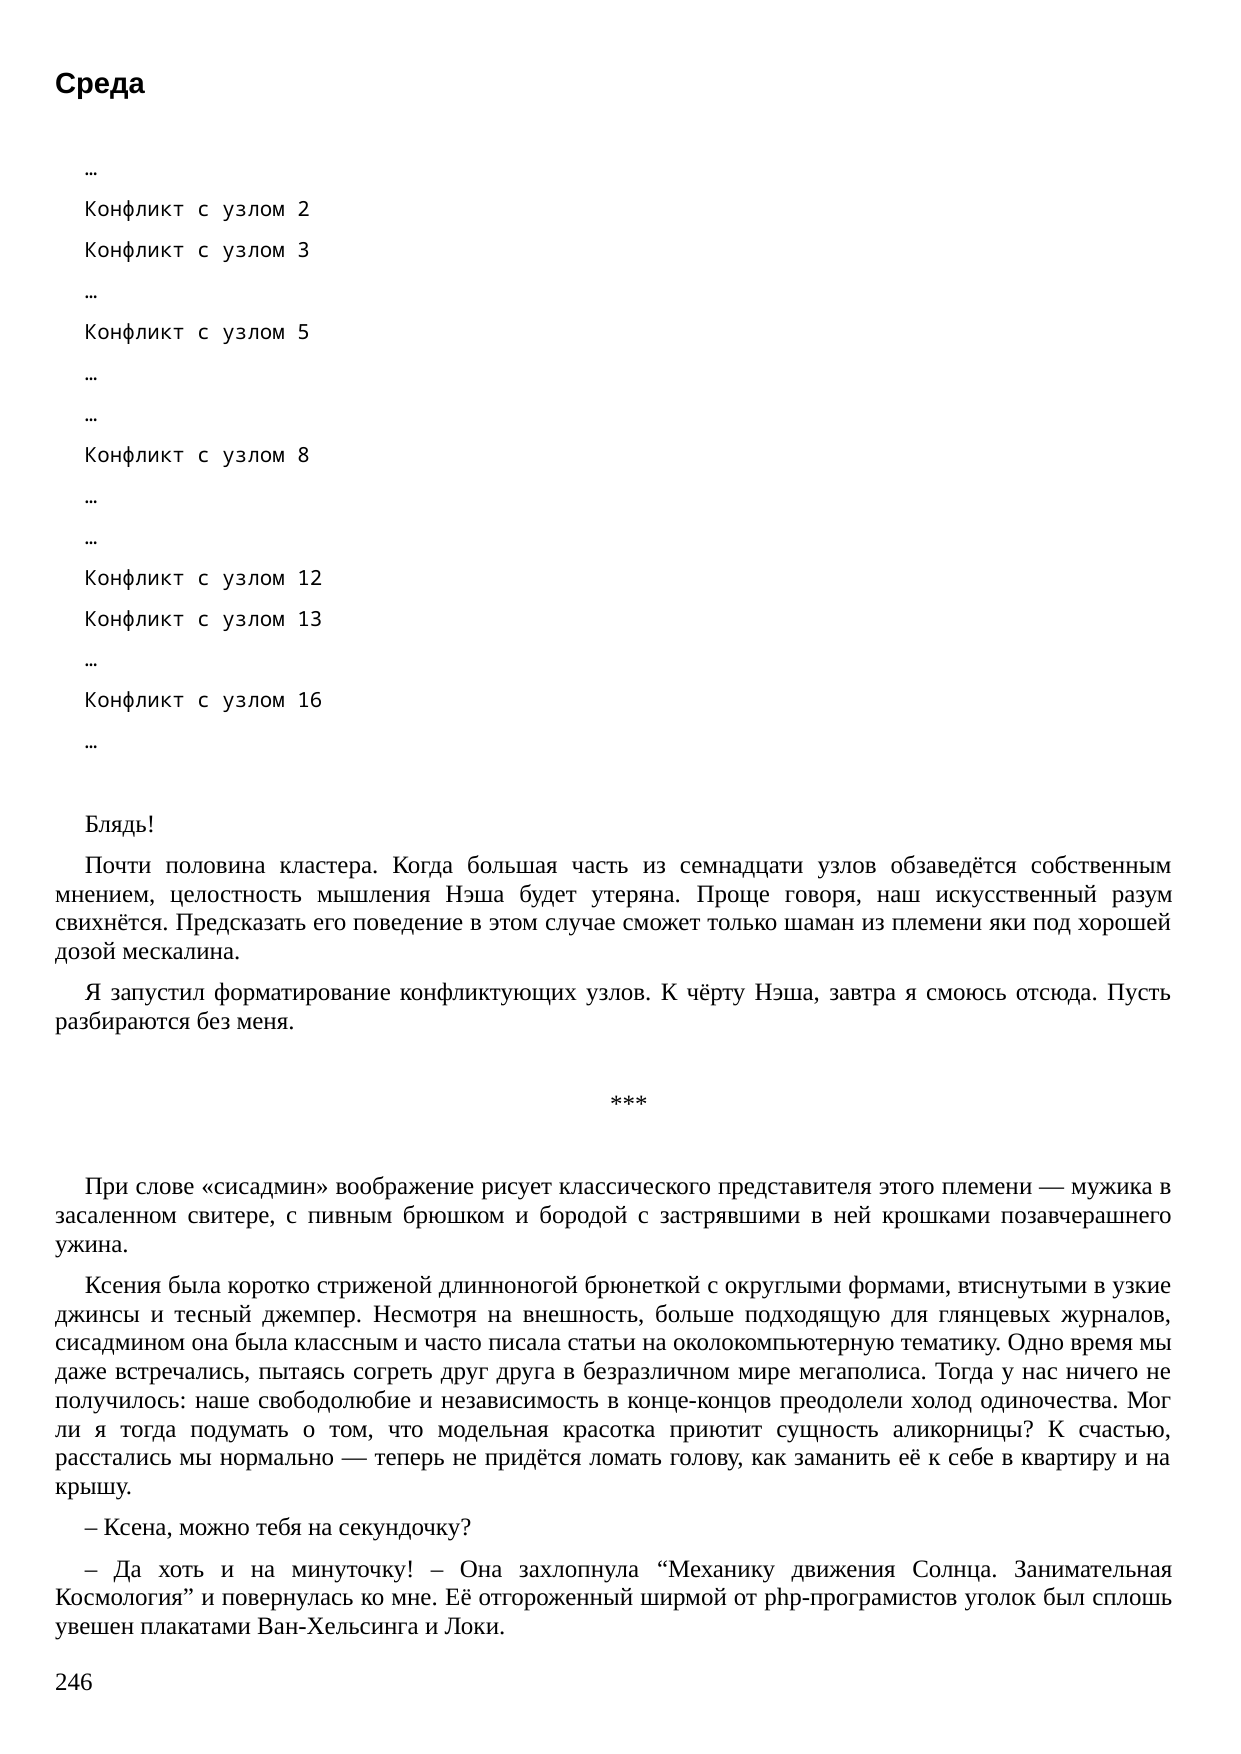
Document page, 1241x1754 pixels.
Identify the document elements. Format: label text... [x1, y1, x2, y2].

text … [55, 358, 1173, 386]
text При слове «сисадмин» воображение рисует классического представителя этого племени — мужика в засаленном свитере, с пивным брюшком и бородой с застрявшими в ней крошками позавчерашнего ужина. [55, 1171, 1173, 1257]
text … [55, 153, 1173, 182]
text Почти половина кластера. Когда большая часть из семнадцати узлов обзаведётся собственным мнением, целостность мышления Нэша будет утеряна. Проще говоря, наш искусственный разум свихнётся. Предсказать его поведение в этом случае сможет только шаман из племени яки под хорошей дозой мескалина. [55, 850, 1173, 965]
text Конфликт с узлом 2 [55, 194, 1173, 223]
text … [55, 481, 1173, 509]
text Конфликт с узлом 8 [55, 440, 1173, 468]
text Я запустил форматирование конфликтующих узлов. К чёрту Нэша, завтра я смоюсь отсюда. Пусть разбираются без меня. [55, 977, 1173, 1035]
text Конфликт с узлом 5 [55, 317, 1173, 346]
text Ксения была коротко стриженой длинноногой брюнеткой с округлыми формами, втиснутыми в узкие джинсы и тесный джемпер. Несмотря на внешность, больше подходящую для глянцевых журналов, сисадмином она была классным и часто писала статьи на околокомпьютерную тематику. Одно время мы даже встречались, пытаясь согреть друг друга в безразличном мире мегаполиса. Тогда у нас ничего не получилось: наше свободолюбие и независимость в конце-концов преодолели холод одиночества. Мог ли я тогда подумать о том, что модельная красотка приютит сущность аликорницы? К счастью, расстались мы нормально — теперь не придётся ломать голову, как заманить её к себе в квартиру и на крышу. [55, 1270, 1173, 1500]
text Конфликт с узлом 12 [55, 563, 1173, 591]
text … [55, 276, 1173, 304]
text Блядь! [55, 809, 1173, 837]
text Конфликт с узлом 16 [55, 686, 1173, 714]
text – Да хоть и на минуточку! – Она захлопнула “Механику движения Солнца. Занимательная Космология” и повернулась ко мне. Её отгороженный ширмой от php-програмистов уголок был сплошь увешен плакатами Ван-Хельсинга и Локи. [55, 1554, 1173, 1640]
text Конфликт с узлом 13 [55, 604, 1173, 632]
text … [55, 399, 1173, 427]
text – Ксена, можно тебя на секундочку? [55, 1512, 1173, 1541]
text … [55, 522, 1173, 550]
text Конфликт с узлом 3 [55, 235, 1173, 264]
text *** [55, 1089, 1173, 1117]
text … [55, 726, 1173, 755]
text … [55, 644, 1173, 673]
subtitle Среда [55, 66, 1173, 99]
